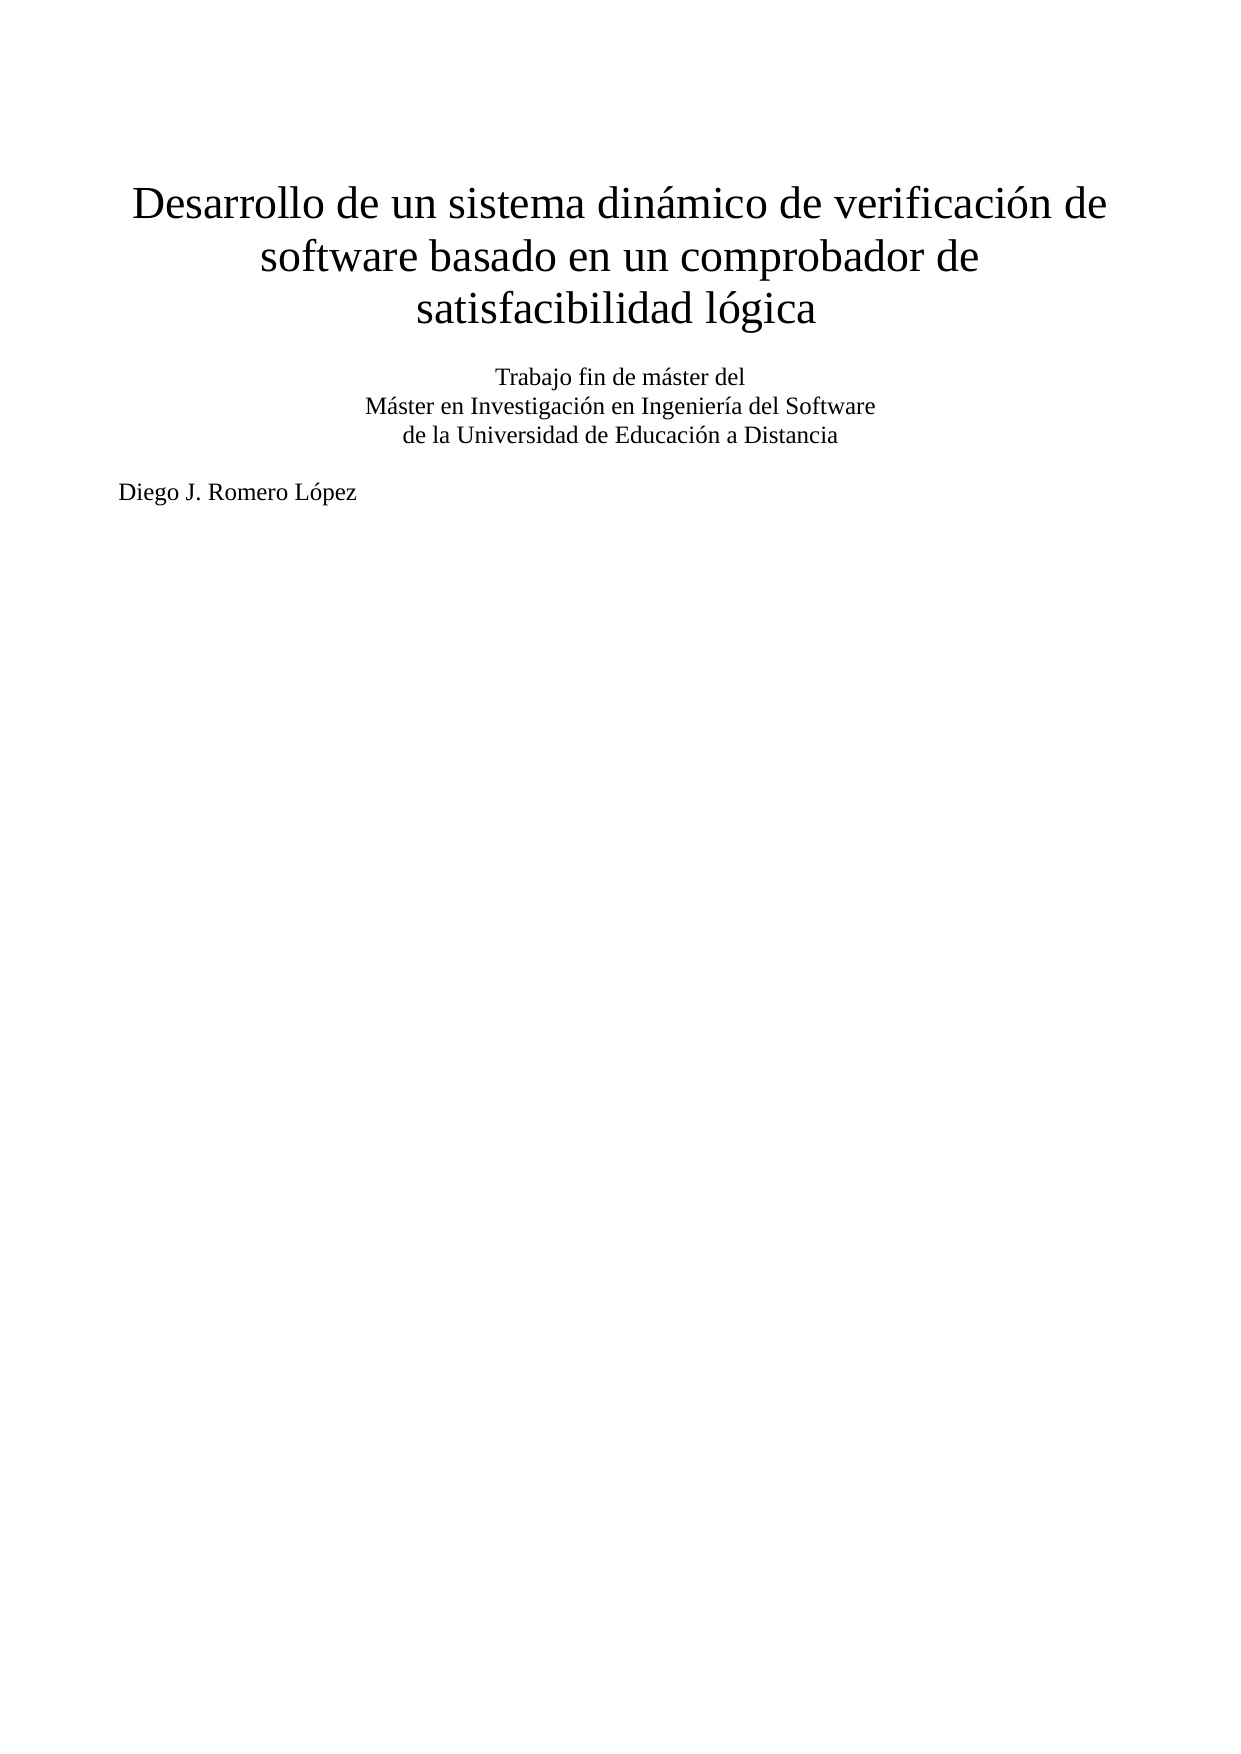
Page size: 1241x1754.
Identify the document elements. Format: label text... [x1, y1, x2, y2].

text Trabajo fin de máster del [118, 362, 1122, 391]
text Diego J. Romero López [118, 477, 1122, 506]
text software basado en un comprobador de satisfacibilidad lógica [118, 228, 1122, 334]
text Desarrollo de un sistema dinámico de verificación de [118, 176, 1122, 228]
text Máster en Investigación en Ingeniería del Software [118, 391, 1122, 420]
text de la Universidad de Educación a Distancia [118, 420, 1122, 449]
